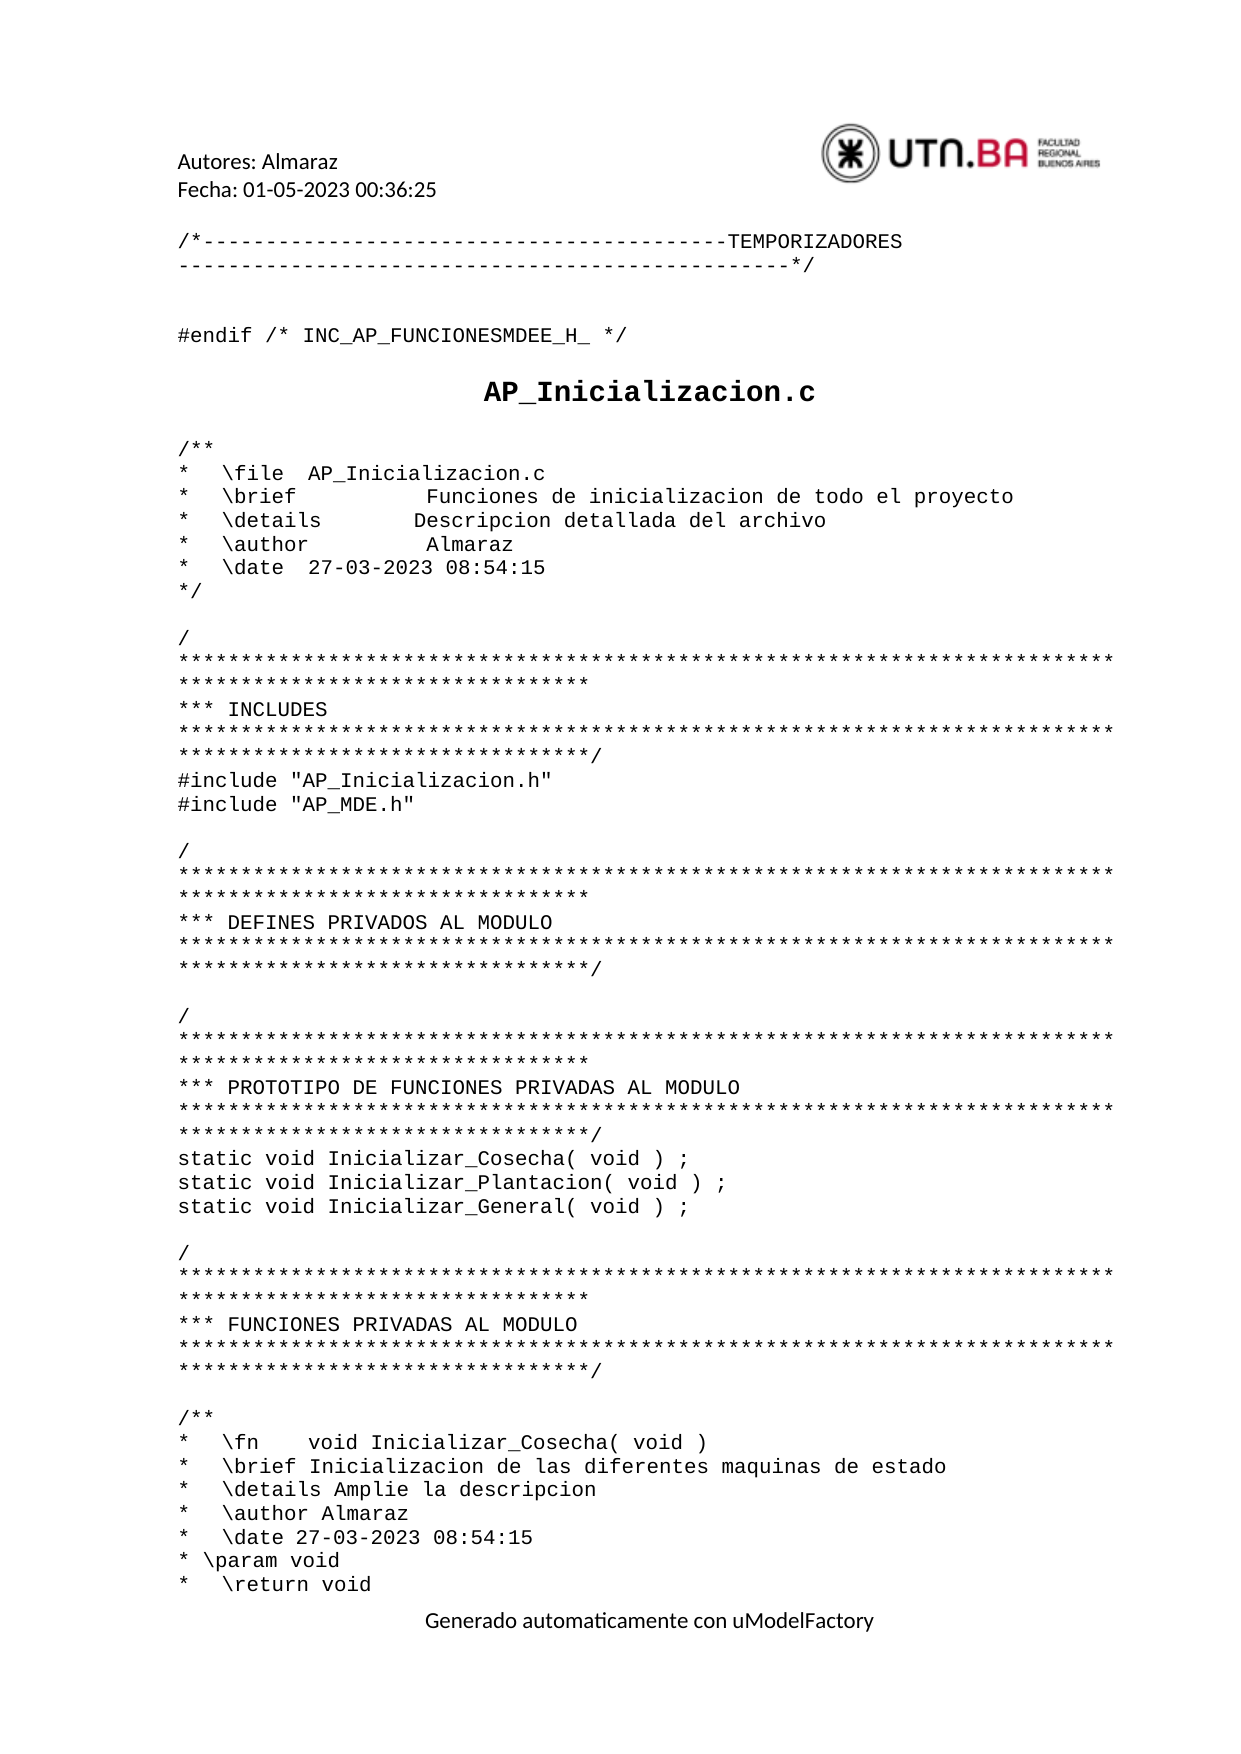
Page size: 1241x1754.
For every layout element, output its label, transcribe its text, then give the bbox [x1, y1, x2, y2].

text */ [177, 581, 1122, 604]
text /************************************************************************************************************ [177, 841, 1122, 912]
text *** PROTOTIPO DE FUNCIONES PRIVADAS AL MODULO [177, 1077, 1122, 1101]
text * \brief Inicializacion de las diferentes maquinas de estado [177, 1456, 1122, 1479]
text ************************************************************************************************************/ [177, 936, 1122, 983]
text * \date 27-03-2023 08:54:15 [177, 1527, 1122, 1550]
text * \details Amplie la descripcion [177, 1479, 1122, 1503]
text * \fn void Inicializar_Cosecha( void ) [177, 1432, 1122, 1456]
text * \file AP_Inicializacion.c [177, 463, 1122, 486]
text /** [177, 1408, 1122, 1432]
text static void Inicializar_General( void ) ; [177, 1196, 1122, 1219]
text /************************************************************************************************************ [177, 1243, 1122, 1314]
text static void Inicializar_Plantacion( void ) ; [177, 1172, 1122, 1196]
text * \param void [177, 1550, 1122, 1574]
text * \return void [177, 1574, 1122, 1598]
table_header AP_Inicializacion.c [177, 377, 1122, 410]
text * \author Almaraz [177, 533, 1122, 557]
text /************************************************************************************************************ [177, 1006, 1122, 1077]
text ************************************************************************************************************/ [177, 723, 1122, 770]
text ************************************************************************************************************/ [177, 1101, 1122, 1148]
text /** [177, 439, 1122, 463]
text * \details Descripcion detallada del archivo [177, 510, 1122, 533]
text static void Inicializar_Cosecha( void ) ; [177, 1148, 1122, 1172]
text #include "AP_Inicializacion.h" [177, 770, 1122, 794]
text /************************************************************************************************************ [177, 628, 1122, 699]
text *** INCLUDES [177, 699, 1122, 723]
text ************************************************************************************************************/ [177, 1337, 1122, 1385]
text *** FUNCIONES PRIVADAS AL MODULO [177, 1314, 1122, 1337]
text * \brief Funciones de inicializacion de todo el proyecto [177, 486, 1122, 510]
text *** DEFINES PRIVADOS AL MODULO [177, 912, 1122, 936]
text * \date 27-03-2023 08:54:15 [177, 557, 1122, 581]
text /*------------------------------------------TEMPORIZADORES -------------------------------------------------*/ [177, 231, 1122, 278]
text * \author Almaraz [177, 1503, 1122, 1527]
text #endif /* INC_AP_FUNCIONESMDEE_H_ */ [177, 326, 1122, 349]
picture [809, 118, 1122, 189]
text #include "AP_MDE.h" [177, 794, 1122, 817]
